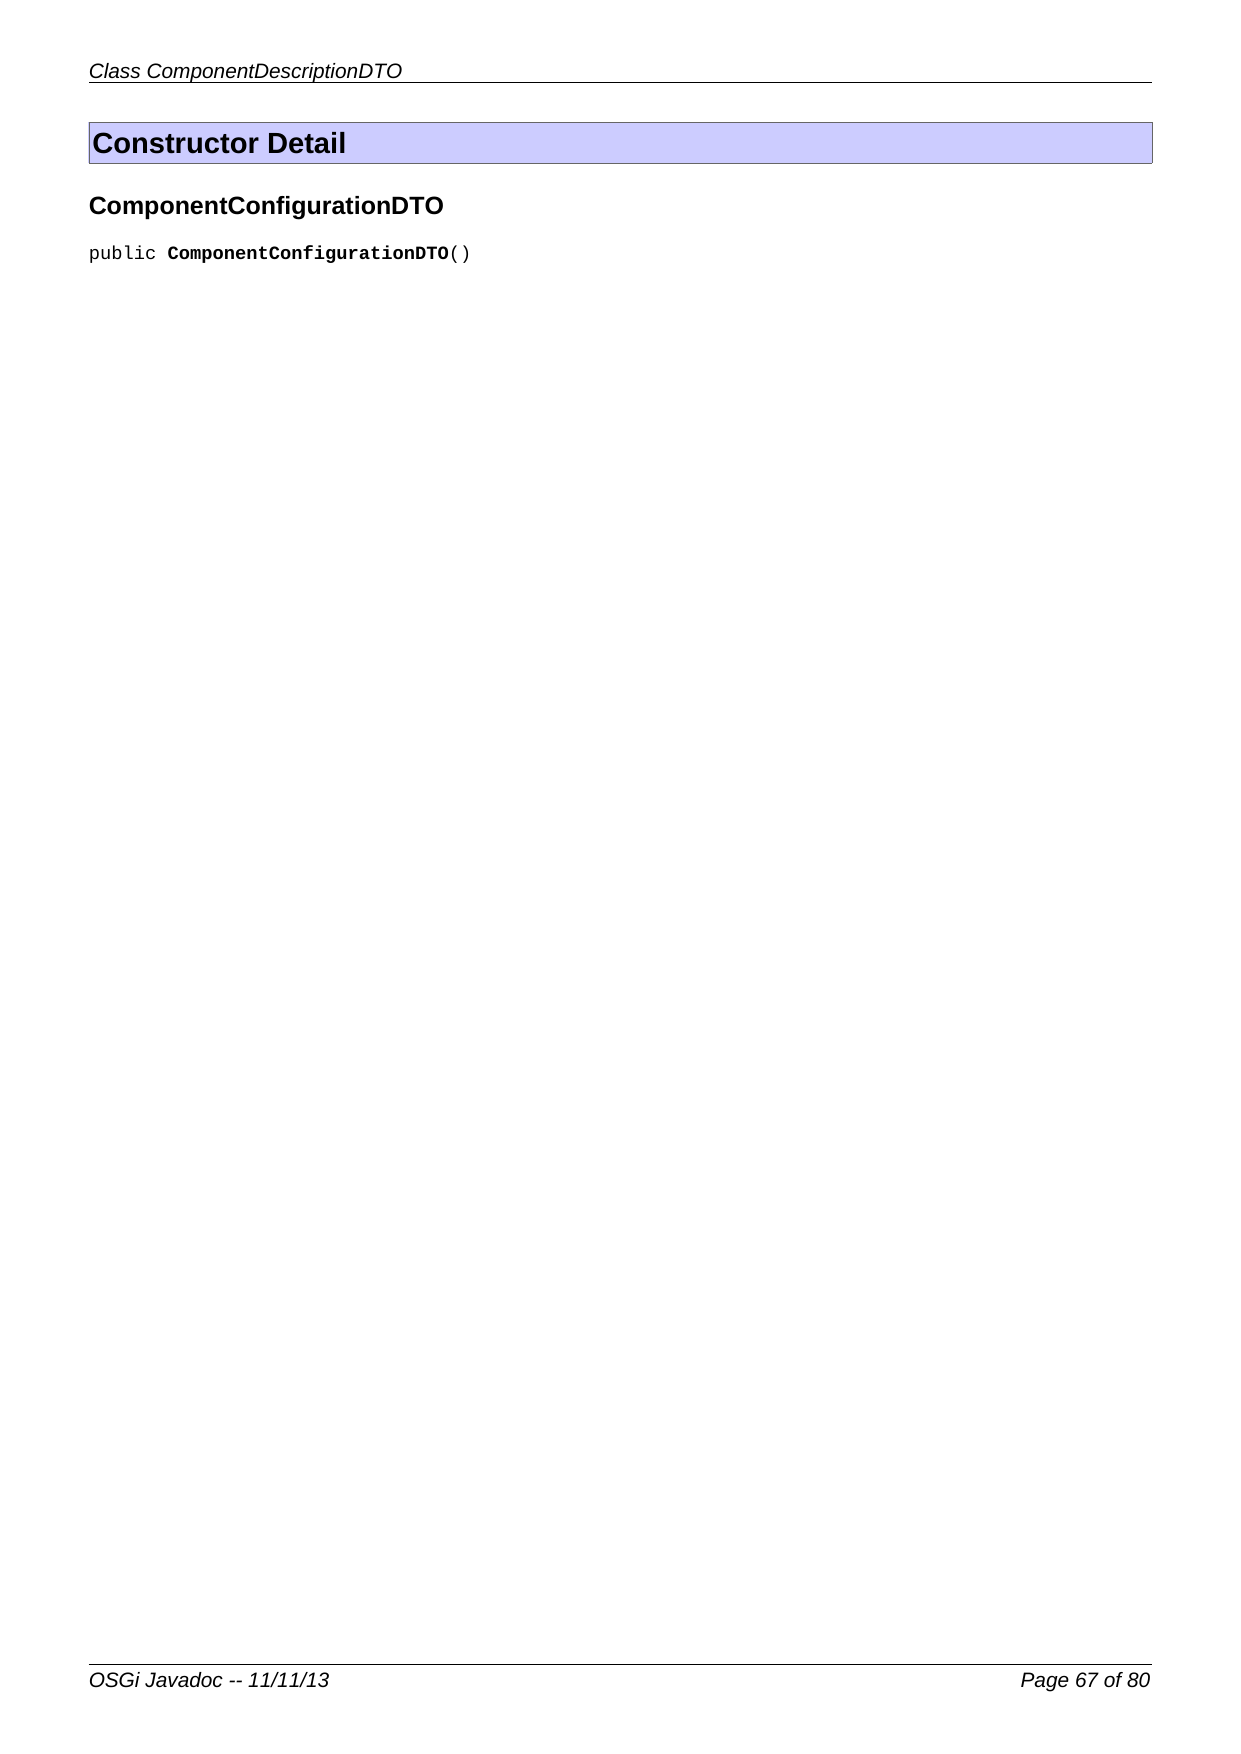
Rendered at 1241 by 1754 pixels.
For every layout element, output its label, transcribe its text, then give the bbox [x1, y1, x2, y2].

subtitle ComponentConfigurationDTO [88, 191, 1152, 220]
text public ComponentConfigurationDTO() [88, 244, 1152, 265]
subtitle Constructor Detail [90, 123, 1152, 163]
